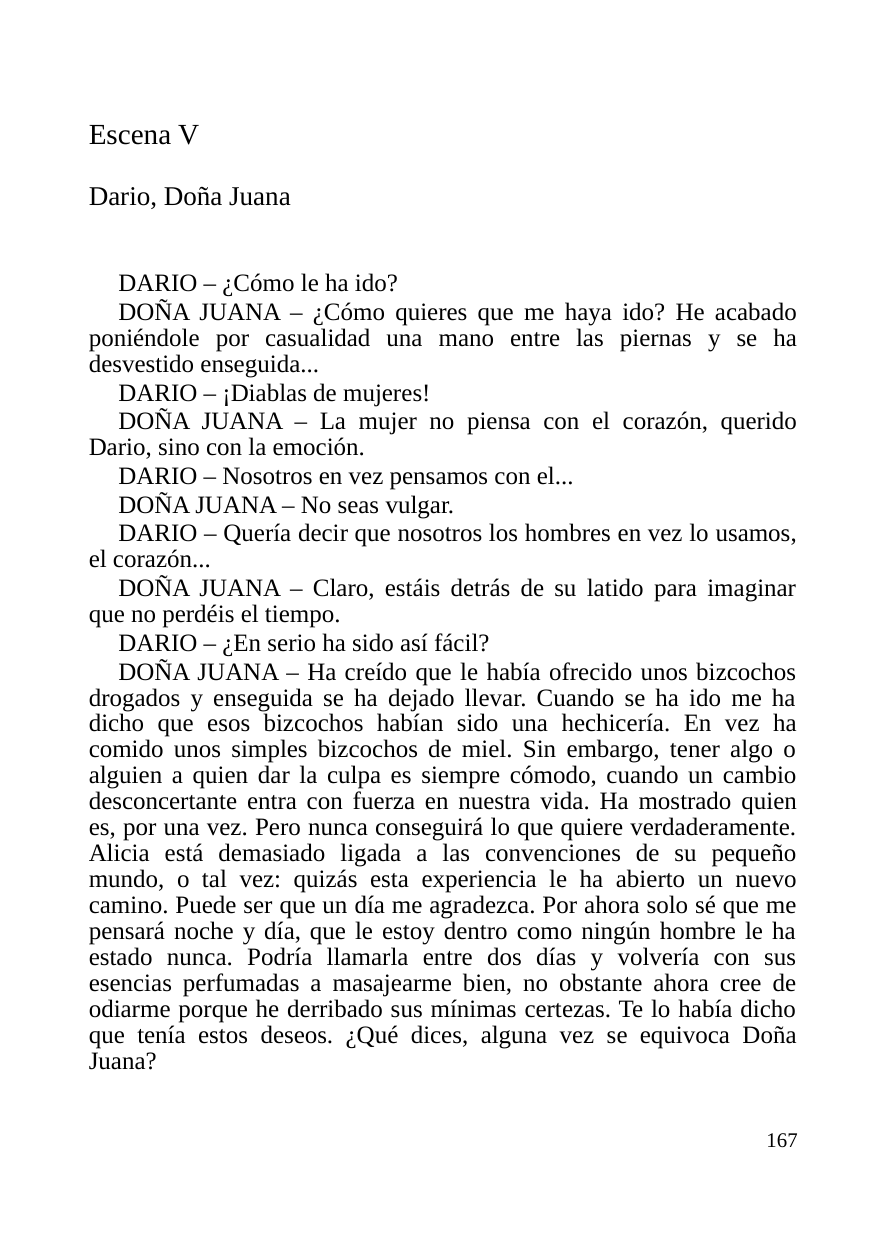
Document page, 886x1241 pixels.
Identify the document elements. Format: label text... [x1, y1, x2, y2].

text Escena V [88, 117, 797, 151]
text DOÑA JUANA – La mujer no piensa con el corazón, querido Dario, sino con la emoción. [88, 406, 797, 461]
text DARIO – Nosotros en vez pensamos con el... [88, 461, 797, 490]
text DARIO – ¿Cómo le ha ido? [88, 268, 797, 297]
text DOÑA JUANA – Claro, estáis detrás de su latido para imaginar que no perdéis el tiempo. [88, 573, 797, 628]
text DOÑA JUANA – ¿Cómo quieres que me haya ido? He acabado poniéndole por casualidad una mano entre las piernas y se ha desvestido enseguida... [88, 297, 797, 378]
text DOÑA JUANA – No seas vulgar. [88, 490, 797, 518]
text Dario, Doña Juana [88, 179, 797, 211]
text DARIO – ¿En serio ha sido así fácil? [88, 628, 797, 657]
text DOÑA JUANA – Ha creído que le había ofrecido unos bizcochos drogados y enseguida se ha dejado llevar. Cuando se ha ido me ha dicho que esos bizcochos habían sido una hechicería. En vez ha comido unos simples bizcochos de miel. Sin embargo, tener algo o alguien a quien dar la culpa es siempre cómodo, cuando un cambio desconcertante entra con fuerza en nuestra vida. Ha mostrado quien es, por una vez. Pero nunca conseguirá lo que quiere verdaderamente. Alicia está demasiado ligada a las convenciones de su pequeño mundo, o tal vez: quizás esta experiencia le ha abierto un nuevo camino. Puede ser que un día me agradezca. Por ahora solo sé que me pensará noche y día, que le estoy dentro como ningún hombre le ha estado nunca. Podría llamarla entre dos días y volvería con sus esencias perfumadas a masajearme bien, no obstante ahora cree de odiarme porque he derribado sus mínimas certezas. Te lo había dicho que tenía estos deseos. ¿Qué dices, alguna vez se equivoca Doña Juana? [88, 657, 797, 1074]
text DARIO – ¡Diablas de mujeres! [88, 378, 797, 406]
text DARIO – Quería decir que nosotros los hombres en vez lo usamos, el corazón... [88, 518, 797, 573]
